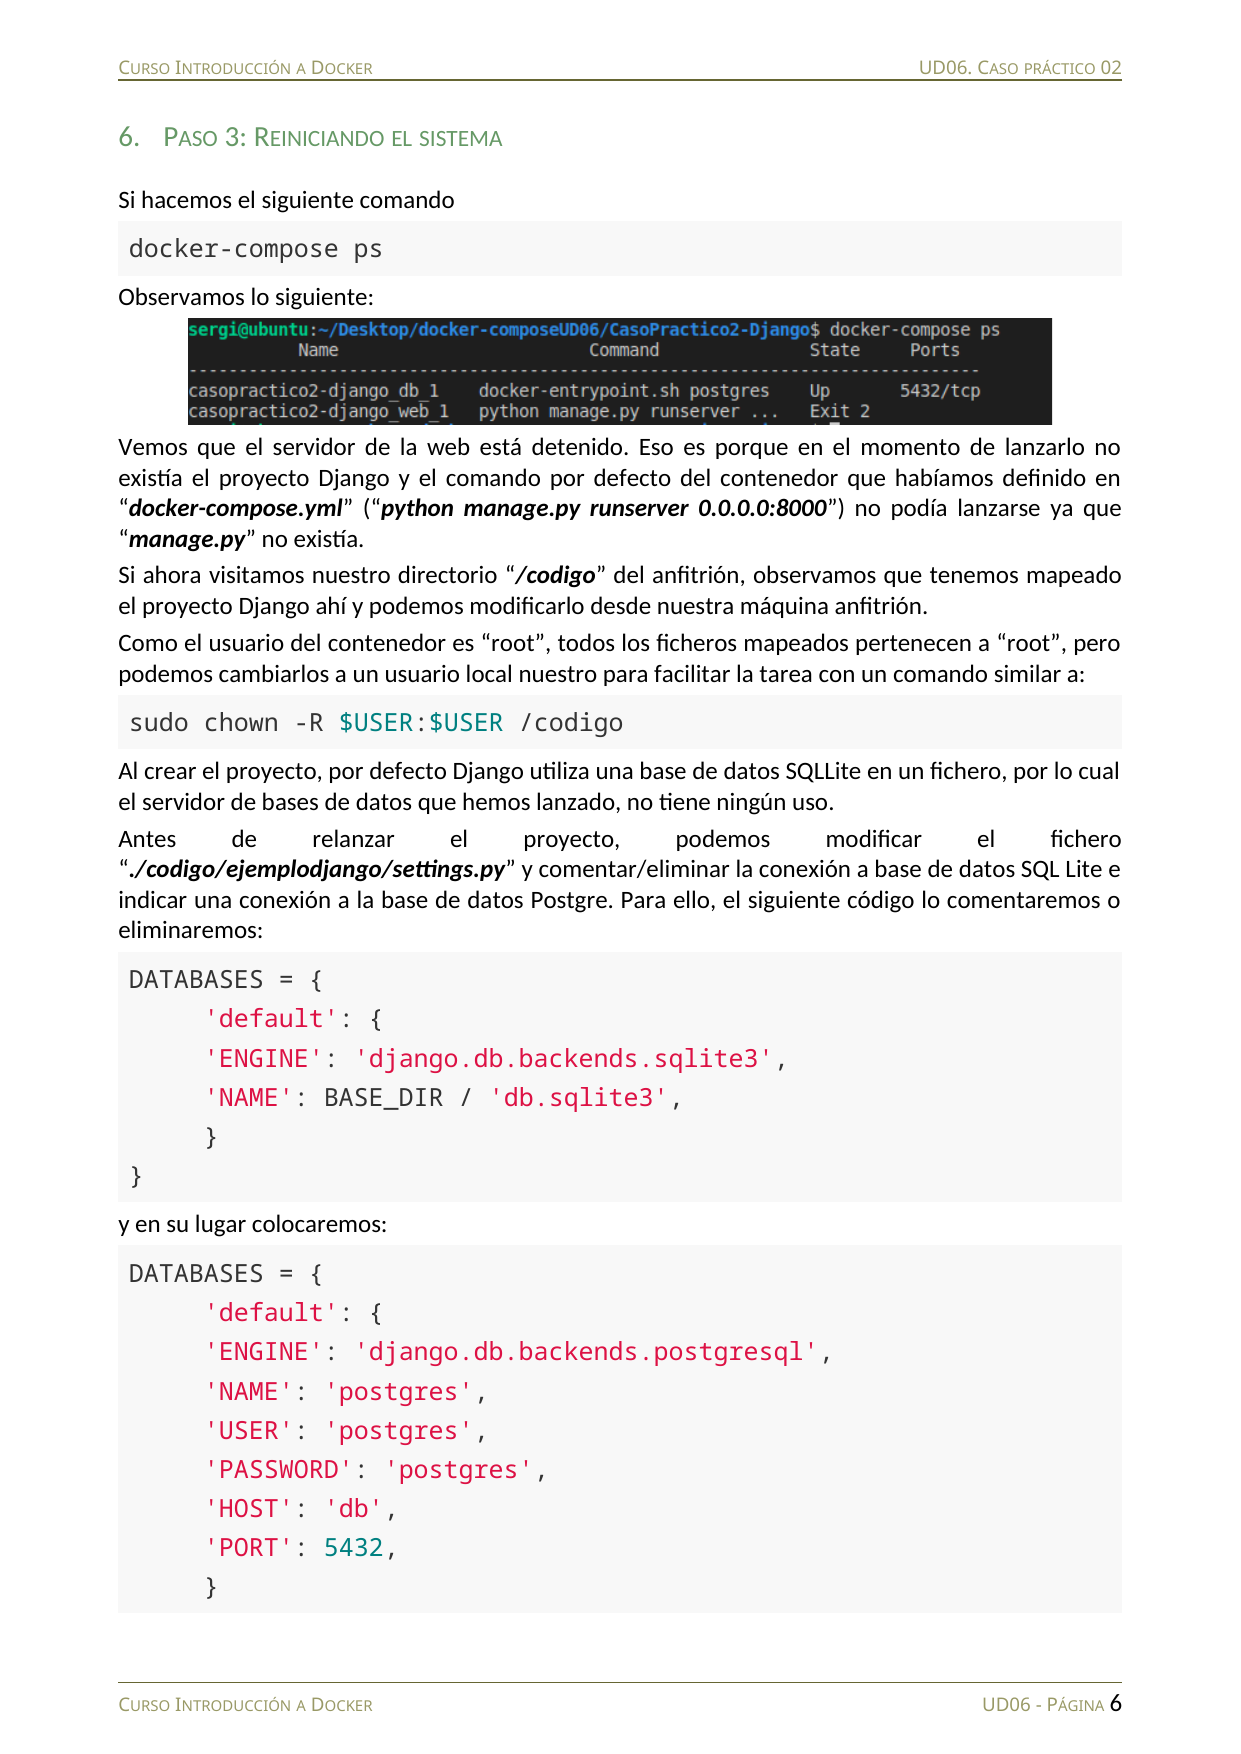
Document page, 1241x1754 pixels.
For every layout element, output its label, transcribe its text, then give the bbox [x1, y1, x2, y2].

text Si hacemos el siguiente comando [118, 184, 1122, 214]
text Al crear el proyecto, por defecto Django utiliza una base de datos SQLLite en un fichero, por lo cual el servidor de bases de datos que hemos lanzado, no tiene ningún uso. [118, 756, 1122, 817]
subtitle Paso 3: Reiniciando el sistema [118, 118, 1122, 154]
text Observamos lo siguiente: [118, 282, 1122, 312]
picture [188, 318, 1053, 425]
text Vemos que el servidor de la web está detenido. Eso es porque en el momento de lanzarlo no existía el proyecto Django y el comando por defecto del contenedor que habíamos definido en “docker-compose.yml” (“python manage.py runserver 0.0.0.0:8000”) no podía lanzarse ya que “manage.py” no existía. [118, 431, 1122, 553]
table_header DATABASES = { 'default': { 'ENGINE': 'django.db.backends.postgresql', 'NAME': 'postgres', 'USER': 'postgres', 'PASSWORD': 'postgres', 'HOST': 'db', 'PORT': 5432, } [118, 1245, 1122, 1613]
text Como el usuario del contenedor es “root”, todos los ficheros mapeados pertenecen a “root”, pero podemos cambiarlos a un usuario local nuestro para facilitar la tarea con un comando similar a: [118, 627, 1122, 688]
table_header docker-compose ps [118, 221, 1122, 276]
text Antes de relanzar el proyecto, podemos modificar el fichero “./codigo/ejemplodjango/settings.py” y comentar/eliminar la conexión a base de datos SQL Lite e indicar una conexión a la base de datos Postgre. Para ello, el siguiente código lo comentaremos o eliminaremos: [118, 823, 1122, 945]
table_header sudo chown -R $USER:$USER /codigo [118, 695, 1122, 749]
text y en su lugar colocaremos: [118, 1208, 1122, 1239]
text Si ahora visitamos nuestro directorio “/codigo” del anfitrión, observamos que tenemos mapeado el proyecto Django ahí y podemos modificarlo desde nuestra máquina anfitrión. [118, 560, 1122, 621]
table_header DATABASES = { 'default': { 'ENGINE': 'django.db.backends.sqlite3', 'NAME': BASE_DIR / 'db.sqlite3', } } [118, 952, 1122, 1202]
